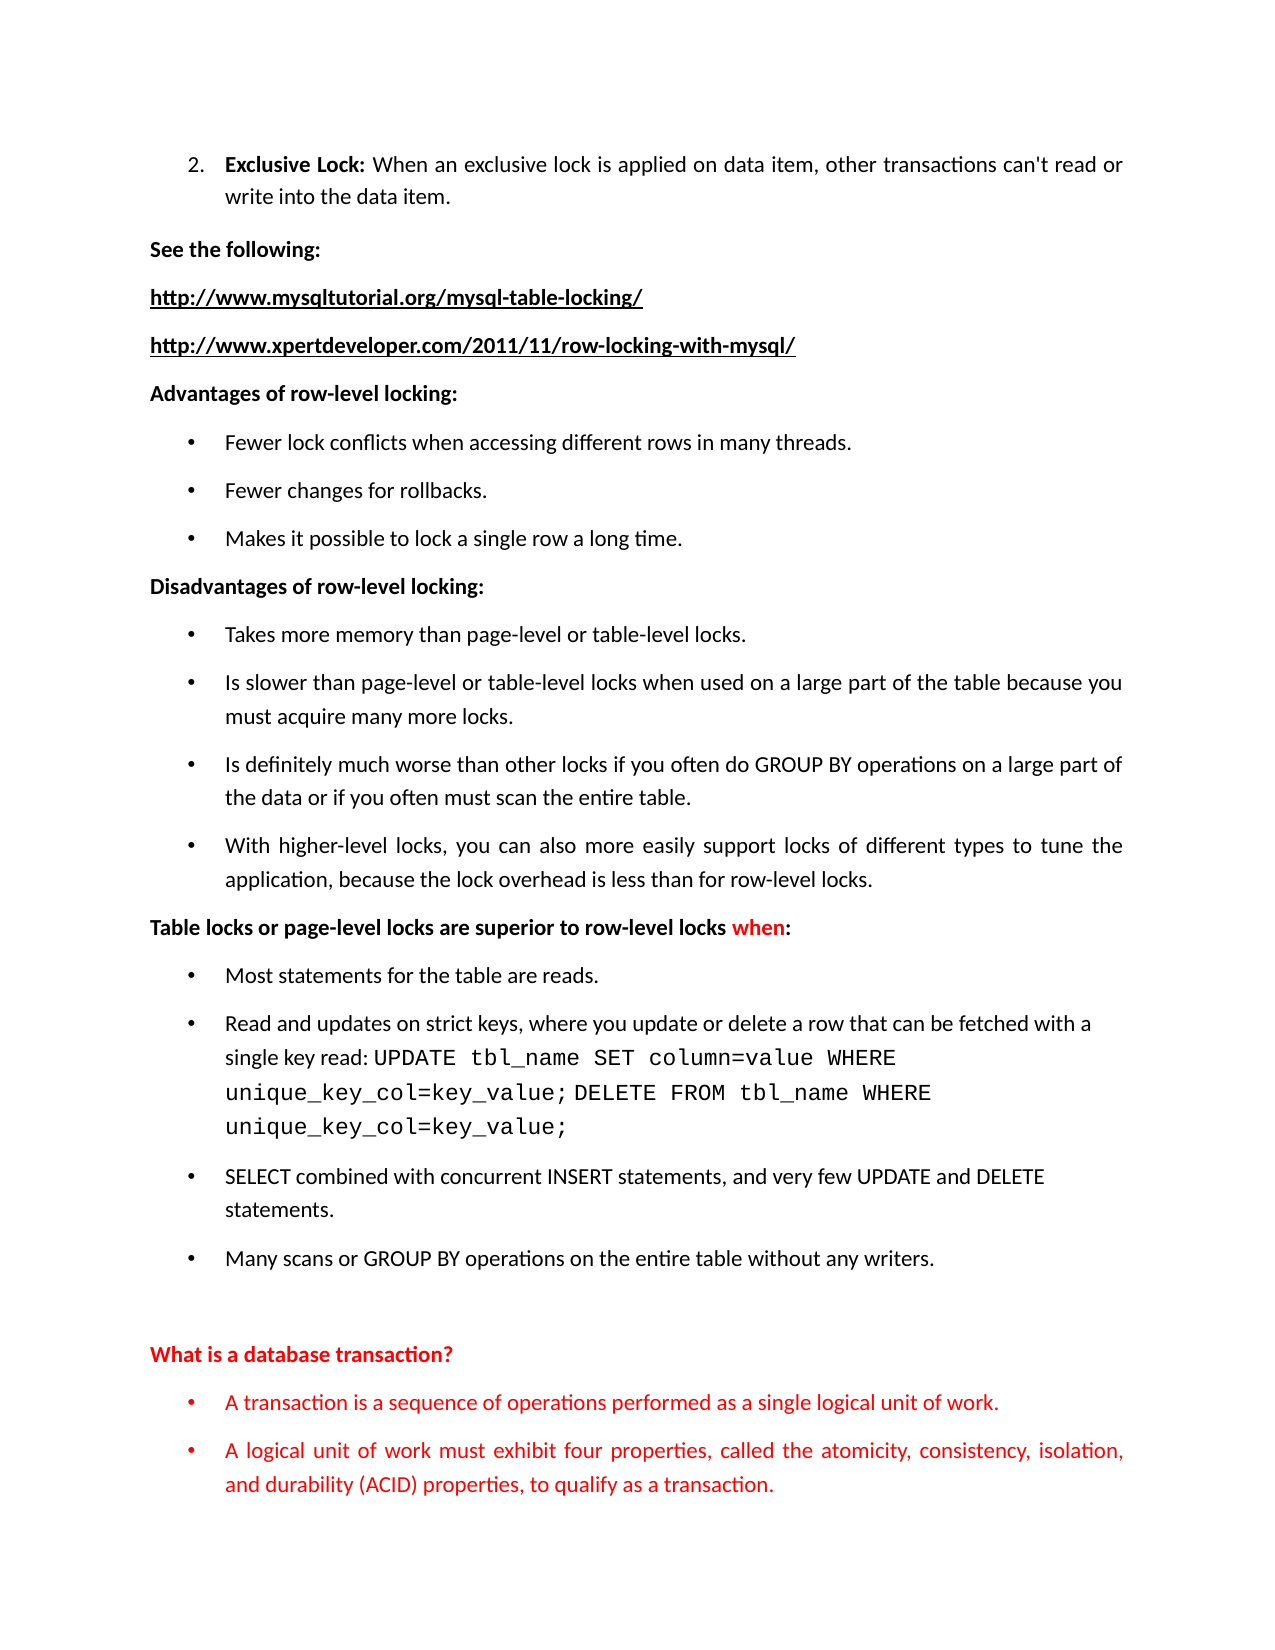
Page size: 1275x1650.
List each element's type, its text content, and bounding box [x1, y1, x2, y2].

list With higher-level locks, you can also more easily support locks of different types to tune the application, because the lock overhead is less than for row-level locks. [187, 832, 1125, 893]
text Disadvantages of row-level locking: [150, 572, 1125, 600]
list Is slower than page-level or table-level locks when used on a large part of the table because you must acquire many more locks. [187, 668, 1125, 730]
text http://www.mysqltutorial.org/mysql-table-locking/ [150, 283, 1125, 311]
text http://www.xpertdeveloper.com/2011/11/row-locking-with-mysql/ [150, 331, 1125, 359]
list Exclusive Lock: When an exclusive lock is applied on data item, other transactions can't read or write into the data item. [187, 150, 1125, 210]
text Table locks or page-level locks are superior to row-level locks when: [150, 913, 1125, 941]
list Takes more memory than page-level or table-level locks. [187, 620, 1125, 648]
list Makes it possible to lock a single row a long time. [187, 524, 1125, 552]
list Most statements for the table are reads. [187, 961, 1125, 989]
list Is definitely much worse than other locks if you often do GROUP BY operations on a large part of the data or if you often must scan the entire table. [187, 750, 1125, 812]
text Advantages of row-level locking: [150, 379, 1125, 408]
list Fewer changes for rollbacks. [187, 476, 1125, 504]
list Read and updates on strict keys, where you update or delete a row that can be fetched with a single key read: UPDATE tbl_name SET column=value WHERE unique_key_col=key_value; DELETE FROM tbl_name WHERE unique_key_col=key_value; [187, 1009, 1125, 1142]
list A transaction is a sequence of operations performed as a single logical unit of work. [187, 1388, 1125, 1416]
list Fewer lock conflicts when accessing different rows in many threads. [187, 428, 1125, 456]
list A logical unit of work must exhibit four properties, called the atomicity, consistency, isolation, and durability (ACID) properties, to qualify as a transaction. [187, 1436, 1125, 1498]
text See the following: [150, 235, 1125, 263]
list Many scans or GROUP BY operations on the entire table without any writers. [187, 1244, 1125, 1272]
text What is a database transaction? [150, 1340, 1125, 1368]
list SELECT combined with concurrent INSERT statements, and very few UPDATE and DELETE statements. [187, 1162, 1125, 1224]
